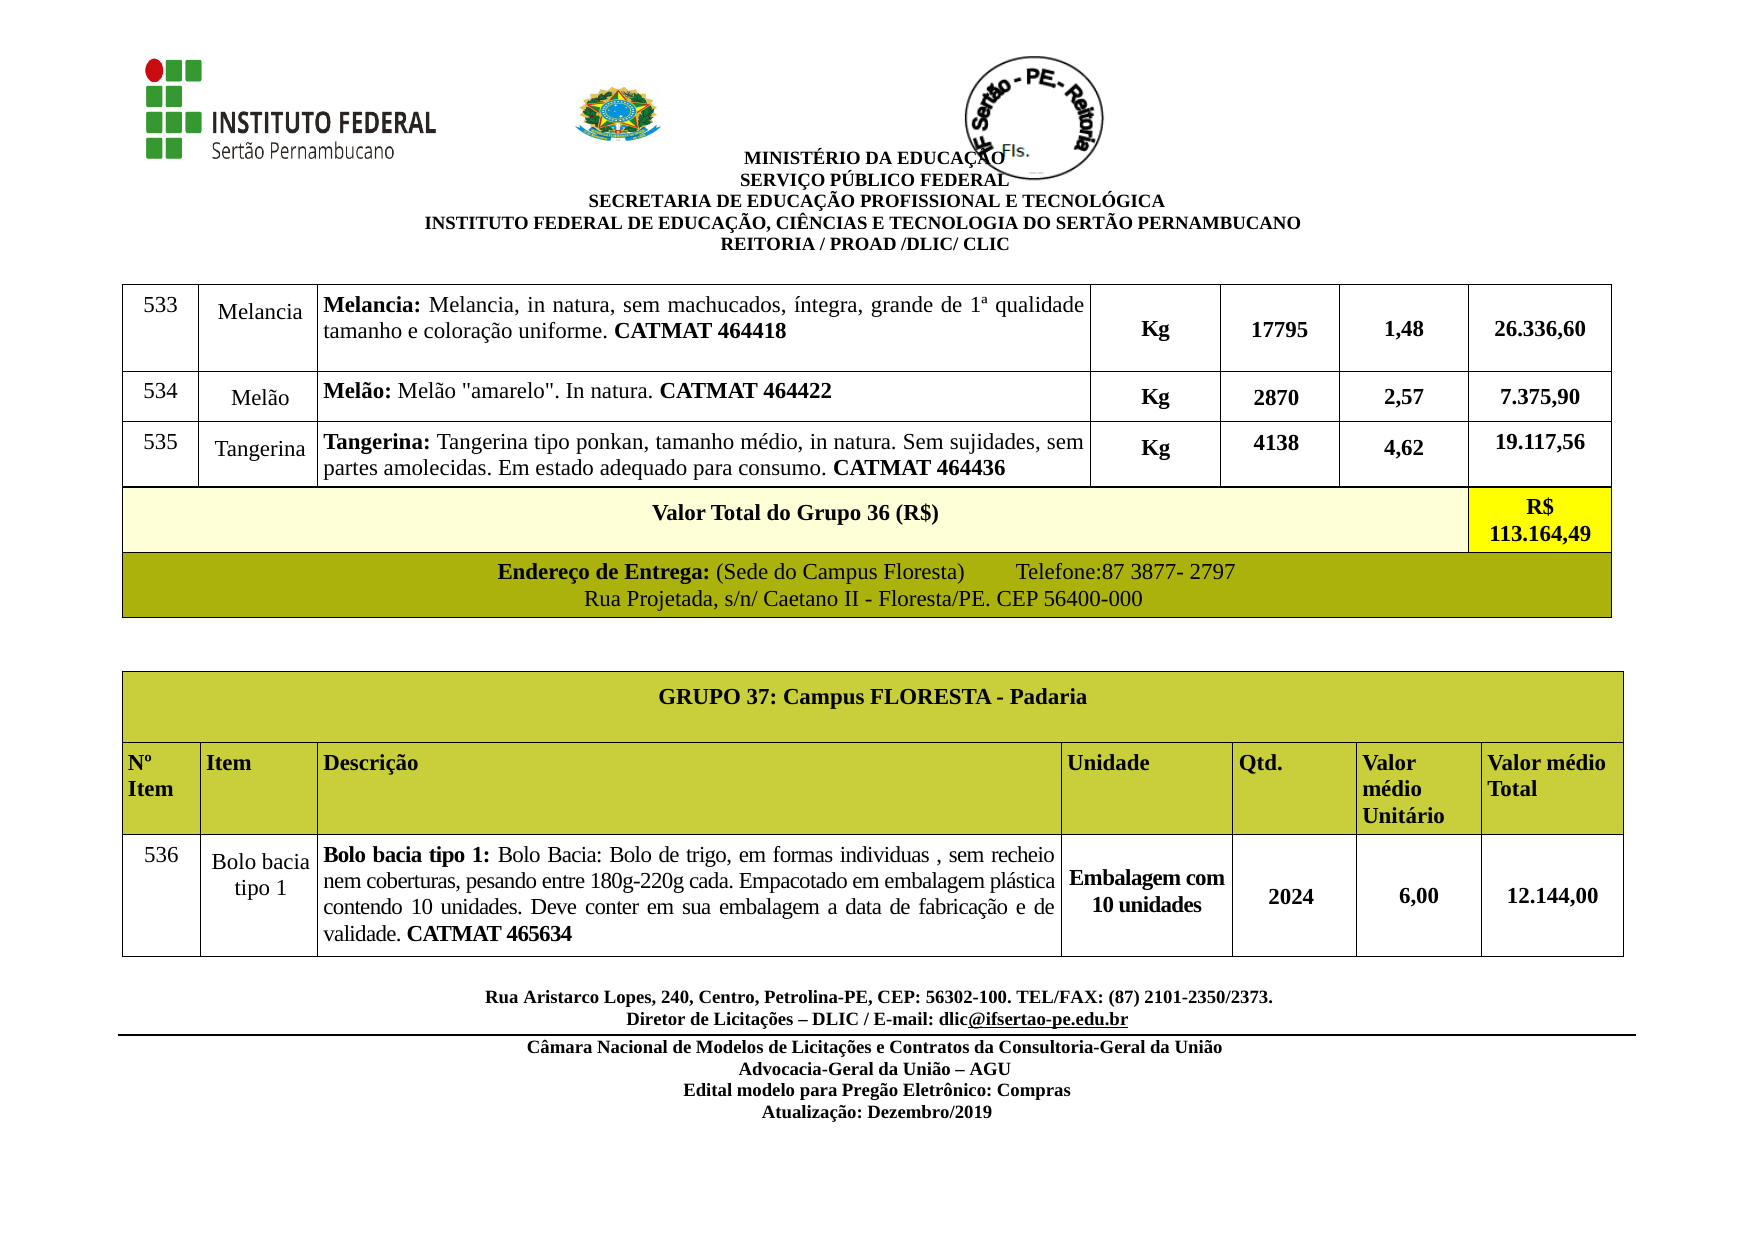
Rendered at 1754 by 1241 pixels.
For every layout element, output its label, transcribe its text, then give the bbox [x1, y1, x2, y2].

table_cell 2870 [1221, 372, 1339, 421]
picture [575, 87, 661, 141]
table_cell 534 [123, 372, 198, 421]
table_cell 536 [123, 835, 200, 956]
table_cell 12.144,00 [1482, 835, 1623, 956]
picture [957, 45, 1111, 186]
table_cell 17795 [1221, 285, 1339, 371]
table_cell 6,00 [1357, 835, 1481, 956]
table_header GRUPO 37: Campus FLORESTA - Padaria [123, 672, 1623, 742]
table_cell Valor médio Unitário [1357, 743, 1481, 834]
table_cell Bolo bacia tipo 1: Bolo Bacia: Bolo de trigo, em formas individuas , sem recheio nem coberturas, pesando entre 180g-220g cada. Empacotado em embalagem plástica contendo 10 unidades. Deve conter em sua embalagem a data de fabricação e de validade. CATMAT 465634 [318, 835, 1061, 956]
table_cell Qtd. [1233, 743, 1356, 834]
table_cell Melão: Melão "amarelo". In natura. CATMAT 464422 [318, 372, 1090, 421]
table_cell Melancia: Melancia, in natura, sem machucados, íntegra, grande de 1ª qualidade tamanho e coloração uniforme. CATMAT 464418 [318, 285, 1090, 371]
table_cell 533 [123, 285, 198, 371]
table_cell Descrição [318, 743, 1061, 834]
table_cell Nº Item [123, 743, 200, 834]
table_cell 1,48 [1340, 285, 1468, 371]
table_cell 4,62 [1340, 422, 1468, 486]
table_cell Valor Total do Grupo 36 (R$) [123, 488, 1468, 552]
table_cell Valor médio Total [1482, 743, 1623, 834]
table_cell Unidade [1062, 743, 1232, 834]
table_cell Tangerina: Tangerina tipo ponkan, tamanho médio, in natura. Sem sujidades, sem partes amolecidas. Em estado adequado para consumo. CATMAT 464436 [318, 422, 1090, 486]
table_cell Embalagem com 10 unidades [1062, 835, 1232, 956]
table_cell Bolo bacia tipo 1 [201, 835, 317, 956]
table_cell Melancia [199, 285, 317, 371]
table_cell Kg [1091, 422, 1220, 486]
table_cell Melão [199, 372, 317, 421]
table_cell Kg [1091, 285, 1220, 371]
table_cell 535 [123, 422, 198, 486]
table_cell 26.336,60 [1469, 285, 1611, 371]
table_cell 4138 [1221, 422, 1339, 486]
table_cell Item [201, 743, 317, 834]
table_cell 2,57 [1340, 372, 1468, 421]
table_cell R$ 113.164,49 [1469, 488, 1611, 552]
table_cell Kg [1091, 372, 1220, 421]
picture [145, 58, 435, 159]
table_cell 19.117,56 [1469, 422, 1611, 486]
table_cell 2024 [1233, 835, 1356, 956]
table_cell 7.375,90 [1469, 372, 1611, 421]
table_cell Endereço de Entrega: (Sede do Campus Floresta) Telefone:87 3877- 2797 Rua Projetada, s/n/ Caetano II - Floresta/PE. CEP 56400-000 [123, 553, 1611, 617]
table_cell Tangerina [199, 422, 317, 486]
